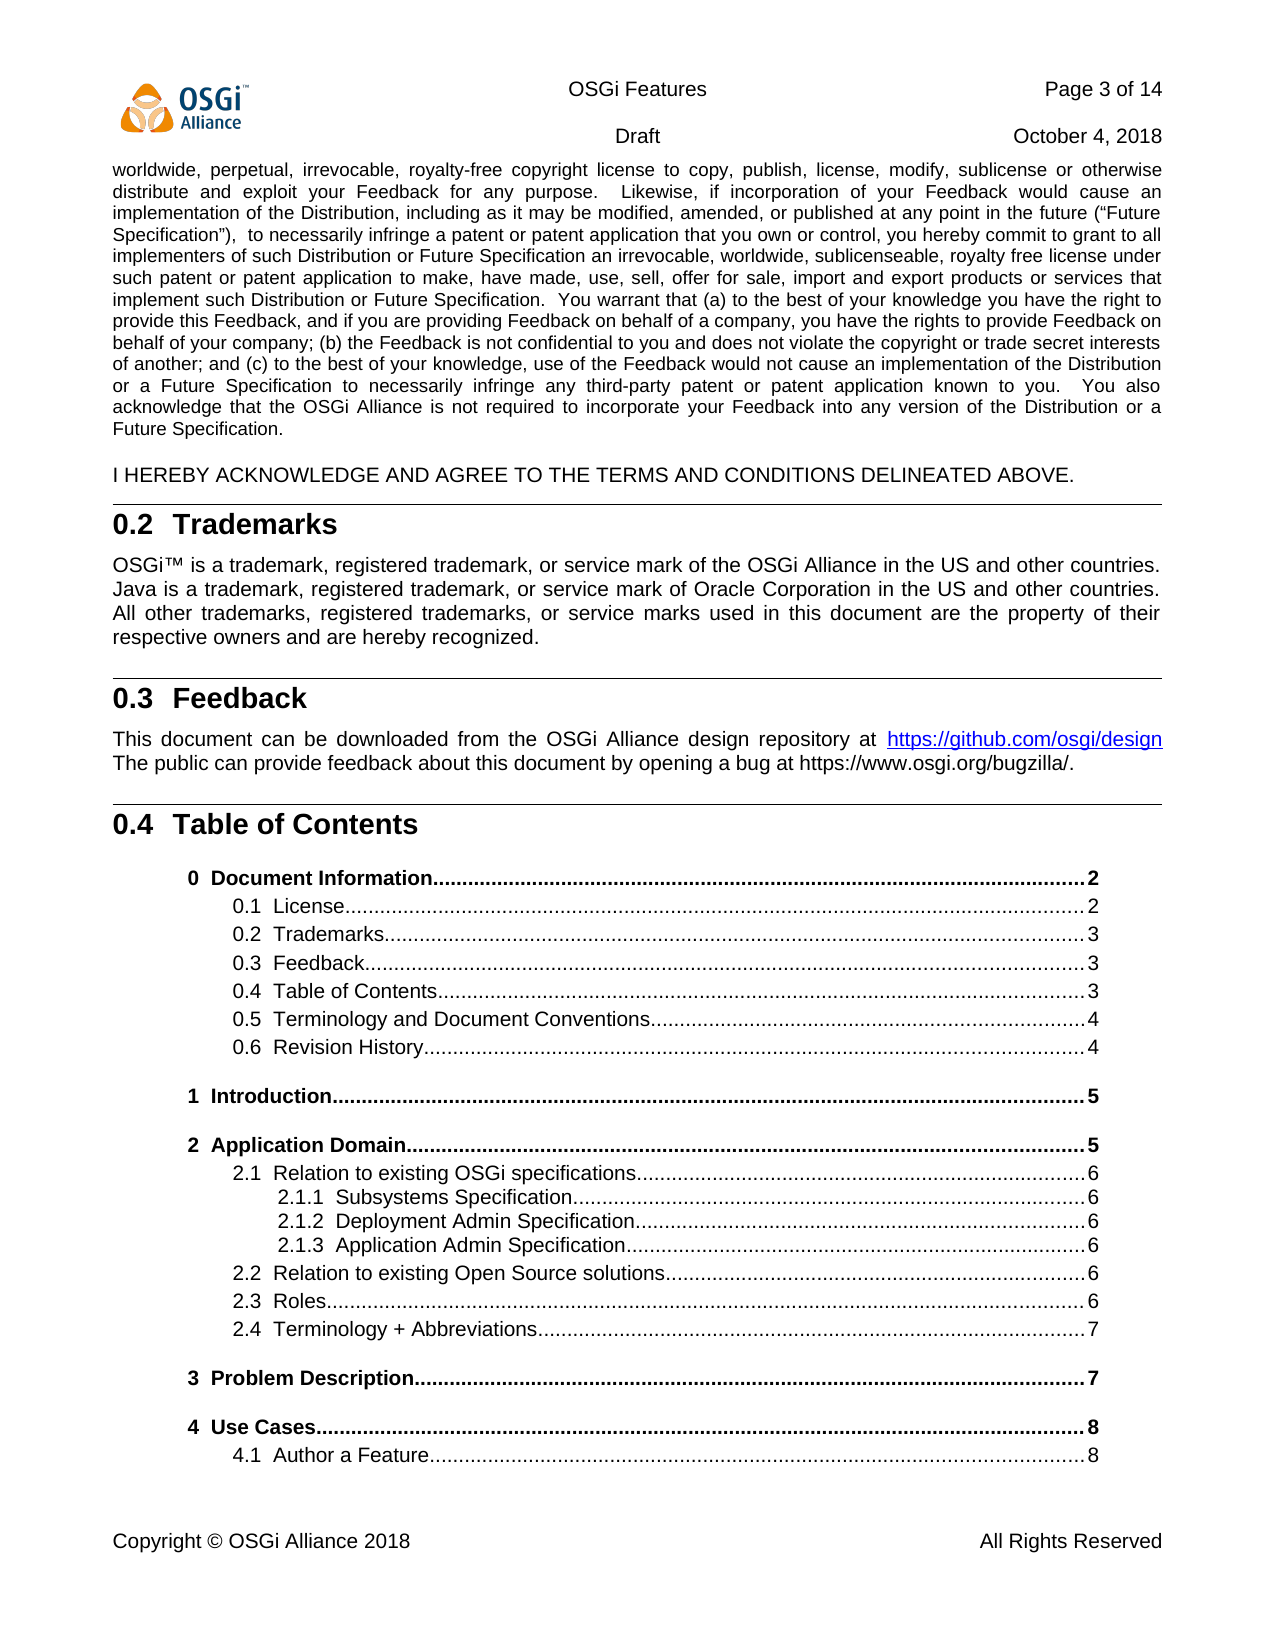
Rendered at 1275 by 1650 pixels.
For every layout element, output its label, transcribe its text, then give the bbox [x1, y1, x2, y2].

text 2 Application Domain 5 [187, 1133, 1162, 1157]
text This document can be downloaded from the OSGi Alliance design repository at https://github.com/osgi/design The public can provide feedback about this document by opening a bug at https://www.osgi.org/bugzilla/. [112, 727, 1162, 775]
picture [113, 76, 257, 140]
text 0.2 Trademarks 3 [232, 922, 1162, 946]
text 2.3 Roles 6 [232, 1289, 1162, 1313]
text 0.5 Terminology and Document Conventions 4 [232, 1007, 1162, 1031]
text 2.4 Terminology + Abbreviations 7 [232, 1317, 1162, 1341]
subtitle Feedback [112, 679, 1162, 715]
subtitle Table of Contents [112, 805, 1162, 841]
text 2.2 Relation to existing Open Source solutions 6 [232, 1261, 1162, 1285]
text 0.4 Table of Contents 3 [232, 978, 1162, 1002]
text 0.3 Feedback 3 [232, 950, 1162, 974]
text 4 Use Cases 8 [187, 1415, 1162, 1439]
subtitle Trademarks [112, 505, 1162, 541]
text 4.1 Author a Feature 8 [232, 1443, 1162, 1467]
text 0.1 License 2 [232, 894, 1162, 918]
text OSGi™ is a trademark, registered trademark, or service mark of the OSGi Alliance in the US and other countries. Java is a trademark, registered trademark, or service mark of Oracle Corporation in the US and other countries. All other trademarks, registered trademarks, or service marks used in this document are the property of their respective owners and are hereby recognized. [112, 553, 1162, 649]
text 3 Problem Description 7 [187, 1366, 1162, 1390]
text 2.1.2 Deployment Admin Specification 6 [277, 1209, 1162, 1233]
text 0 Document Information 2 [187, 866, 1162, 890]
text 1 Introduction 5 [187, 1084, 1162, 1108]
text I HEREBY ACKNOWLEDGE AND AGREE TO THE TERMS AND CONDITIONS DELINEATED ABOVE. [112, 463, 1162, 487]
text 2.1.1 Subsystems Specification 6 [277, 1185, 1162, 1209]
text 2.1.3 Application Admin Specification 6 [277, 1233, 1162, 1257]
text 2.1 Relation to existing OSGi specifications 6 [232, 1161, 1162, 1185]
text worldwide, perpetual, irrevocable, royalty-free copyright license to copy, publish, license, modify, sublicense or otherwise distribute and exploit your Feedback for any purpose. Likewise, if incorporation of your Feedback would cause an implementation of the Distribution, including as it may be modified, amended, or published at any point in the future (“Future Specification”), to necessarily infringe a patent or patent application that you own or control, you hereby commit to grant to all implementers of such Distribution or Future Specification an irrevocable, worldwide, sublicenseable, royalty free license under such patent or patent application to make, have made, use, sell, offer for sale, import and export products or services that implement such Distribution or Future Specification. You warrant that (a) to the best of your knowledge you have the right to provide this Feedback, and if you are providing Feedback on behalf of a company, you have the rights to provide Feedback on behalf of your company; (b) the Feedback is not confidential to you and does not violate the copyright or trade secret interests of another; and (c) to the best of your knowledge, use of the Feedback would not cause an implementation of the Distribution or a Future Specification to necessarily infringe any third-party patent or patent application known to you. You also acknowledge that the OSGi Alliance is not required to incorporate your Feedback into any version of the Distribution or a Future Specification. [112, 159, 1162, 439]
text 0.6 Revision History 4 [232, 1035, 1162, 1059]
